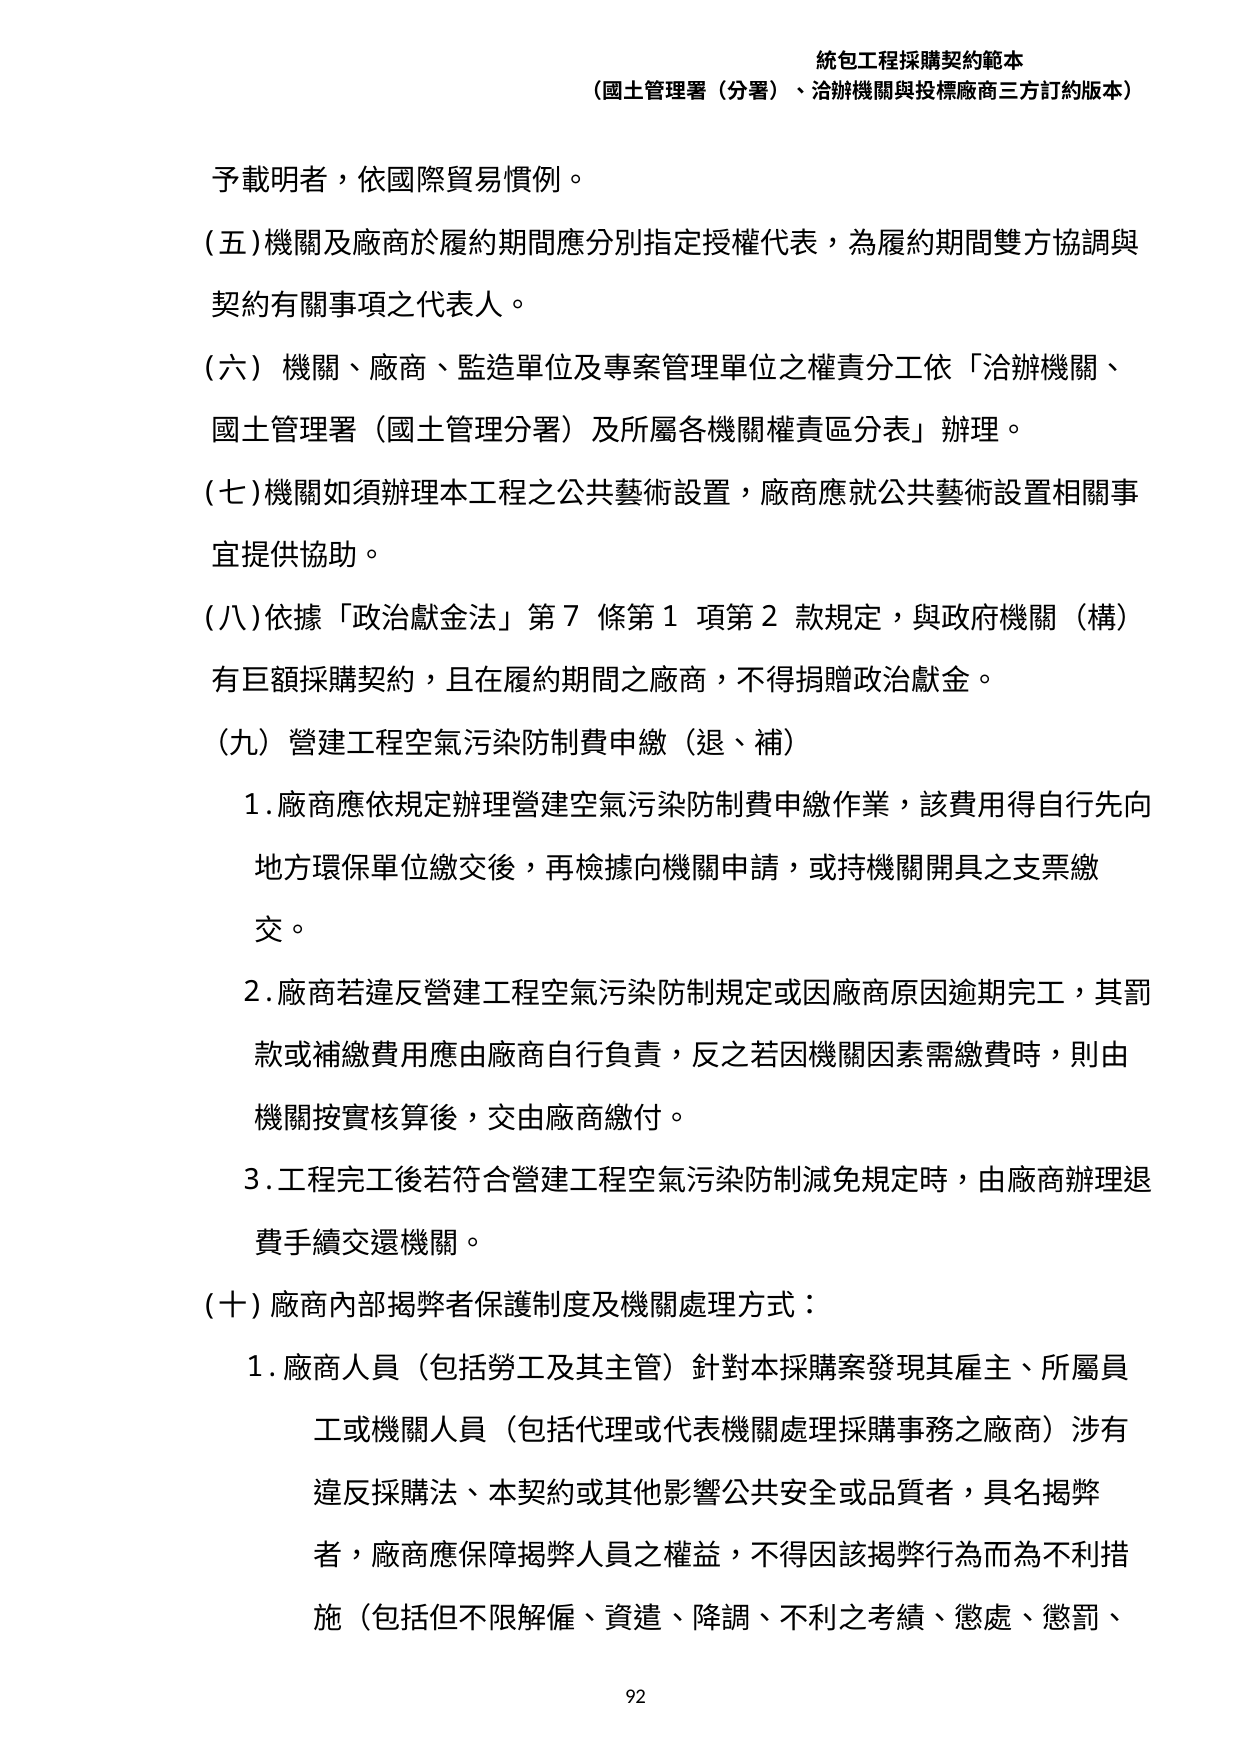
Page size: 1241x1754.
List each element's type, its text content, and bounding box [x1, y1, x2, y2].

table_cell [154, 136, 197, 199]
table_cell [154, 699, 197, 761]
table_cell (八)依據「政治獻金法」第7 條第1 項第2 款規定，與政府機關（構）有巨額採購契約，且在履約期間之廠商，不得捐贈政治獻金。 [197, 574, 1167, 699]
table_cell [154, 324, 197, 449]
table_cell [197, 949, 239, 1136]
table_cell 3.工程完工後若符合營建工程空氣污染防制減免規定時，由廠商辦理退費手續交還機關。 [239, 1136, 1167, 1261]
table_cell [154, 1261, 197, 1636]
table_cell 2.廠商若違反營建工程空氣污染防制規定或因廠商原因逾期完工，其罰款或補繳費用應由廠商自行負責，反之若因機關因素需繳費時，則由機關按實核算後，交由廠商繳付。 [239, 949, 1167, 1136]
table_cell (六) 機關、廠商、監造單位及專案管理單位之權責分工依「洽辦機關、國土管理署（國土管理分署）及所屬各機關權責區分表」辦理。 [197, 324, 1167, 449]
table_cell [197, 1136, 239, 1261]
table_cell (五)機關及廠商於履約期間應分別指定授權代表，為履約期間雙方協調與契約有關事項之代表人。 [197, 199, 1167, 324]
table_cell [154, 1136, 197, 1261]
table_cell 1.廠商應依規定辦理營建空氣污染防制費申繳作業，該費用得自行先向地方環保單位繳交後，再檢據向機關申請，或持機關開具之支票繳交。 [239, 761, 1167, 949]
table_cell [154, 449, 197, 574]
table_cell [154, 199, 197, 324]
table_cell (七)機關如須辦理本工程之公共藝術設置，廠商應就公共藝術設置相關事宜提供協助。 [197, 449, 1167, 574]
table_cell [154, 761, 197, 949]
table_cell 予載明者，依國際貿易慣例。 [197, 136, 1167, 199]
table_cell [197, 761, 239, 949]
table_cell [154, 949, 197, 1136]
table_cell （九）營建工程空氣污染防制費申繳（退、補） [197, 699, 1167, 761]
table_cell (十) 廠商內部揭弊者保護制度及機關處理方式： 廠商人員（包括勞工及其主管）針對本採購案發現其雇主、所屬員工或機關人員（包括代理或代表機關處理採購事務之廠商）涉有違反採購法、本契約或其他影響公共安全或品質者，具名揭弊者，廠商應保障揭弊人員之權益，不得因該揭弊行為而為不利措施（包括但不限解僱、資遣、降調、不利之考績、懲處、懲罰、 [197, 1261, 1167, 1636]
table_cell [154, 574, 197, 699]
